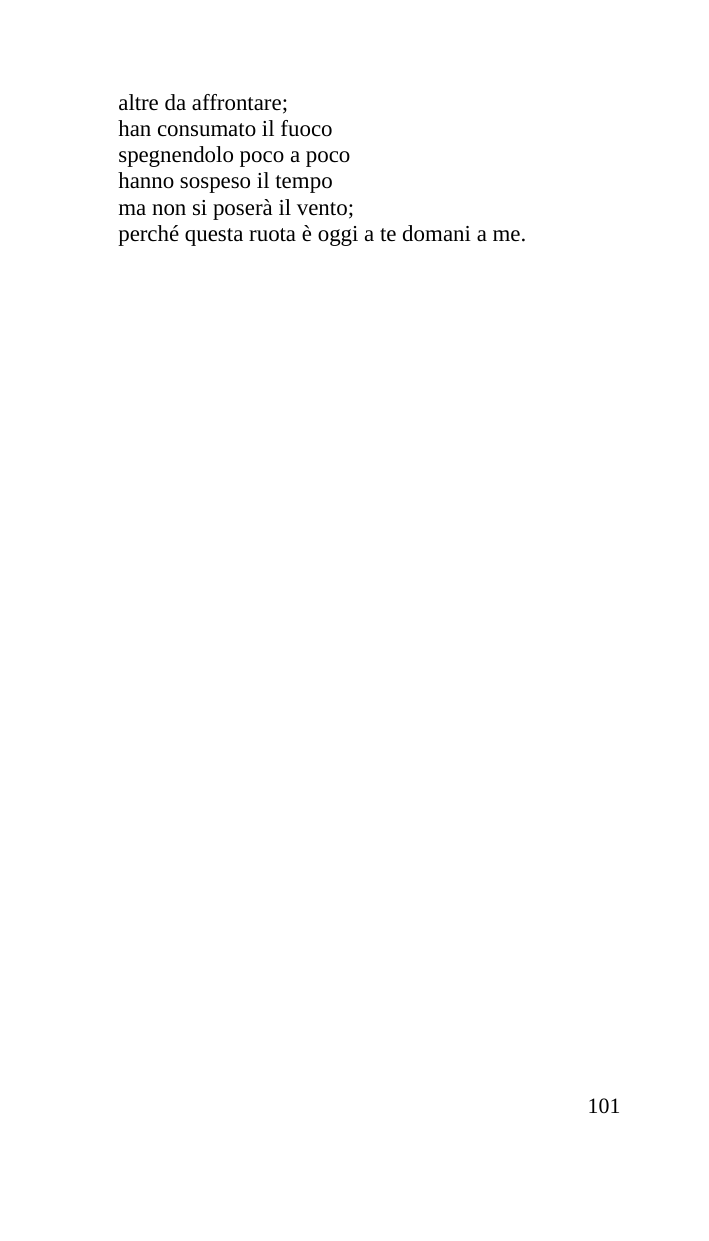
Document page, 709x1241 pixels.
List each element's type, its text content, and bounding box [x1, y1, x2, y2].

text hanno sospeso il tempo [118, 168, 620, 194]
text perché questa ruota è oggi a te domani a me. [118, 220, 620, 247]
text ma non si poserà il vento; [118, 194, 620, 220]
text spegnendolo poco a poco [118, 141, 620, 168]
text altre da affrontare; [118, 88, 620, 115]
text han consumato il fuoco [118, 115, 620, 141]
